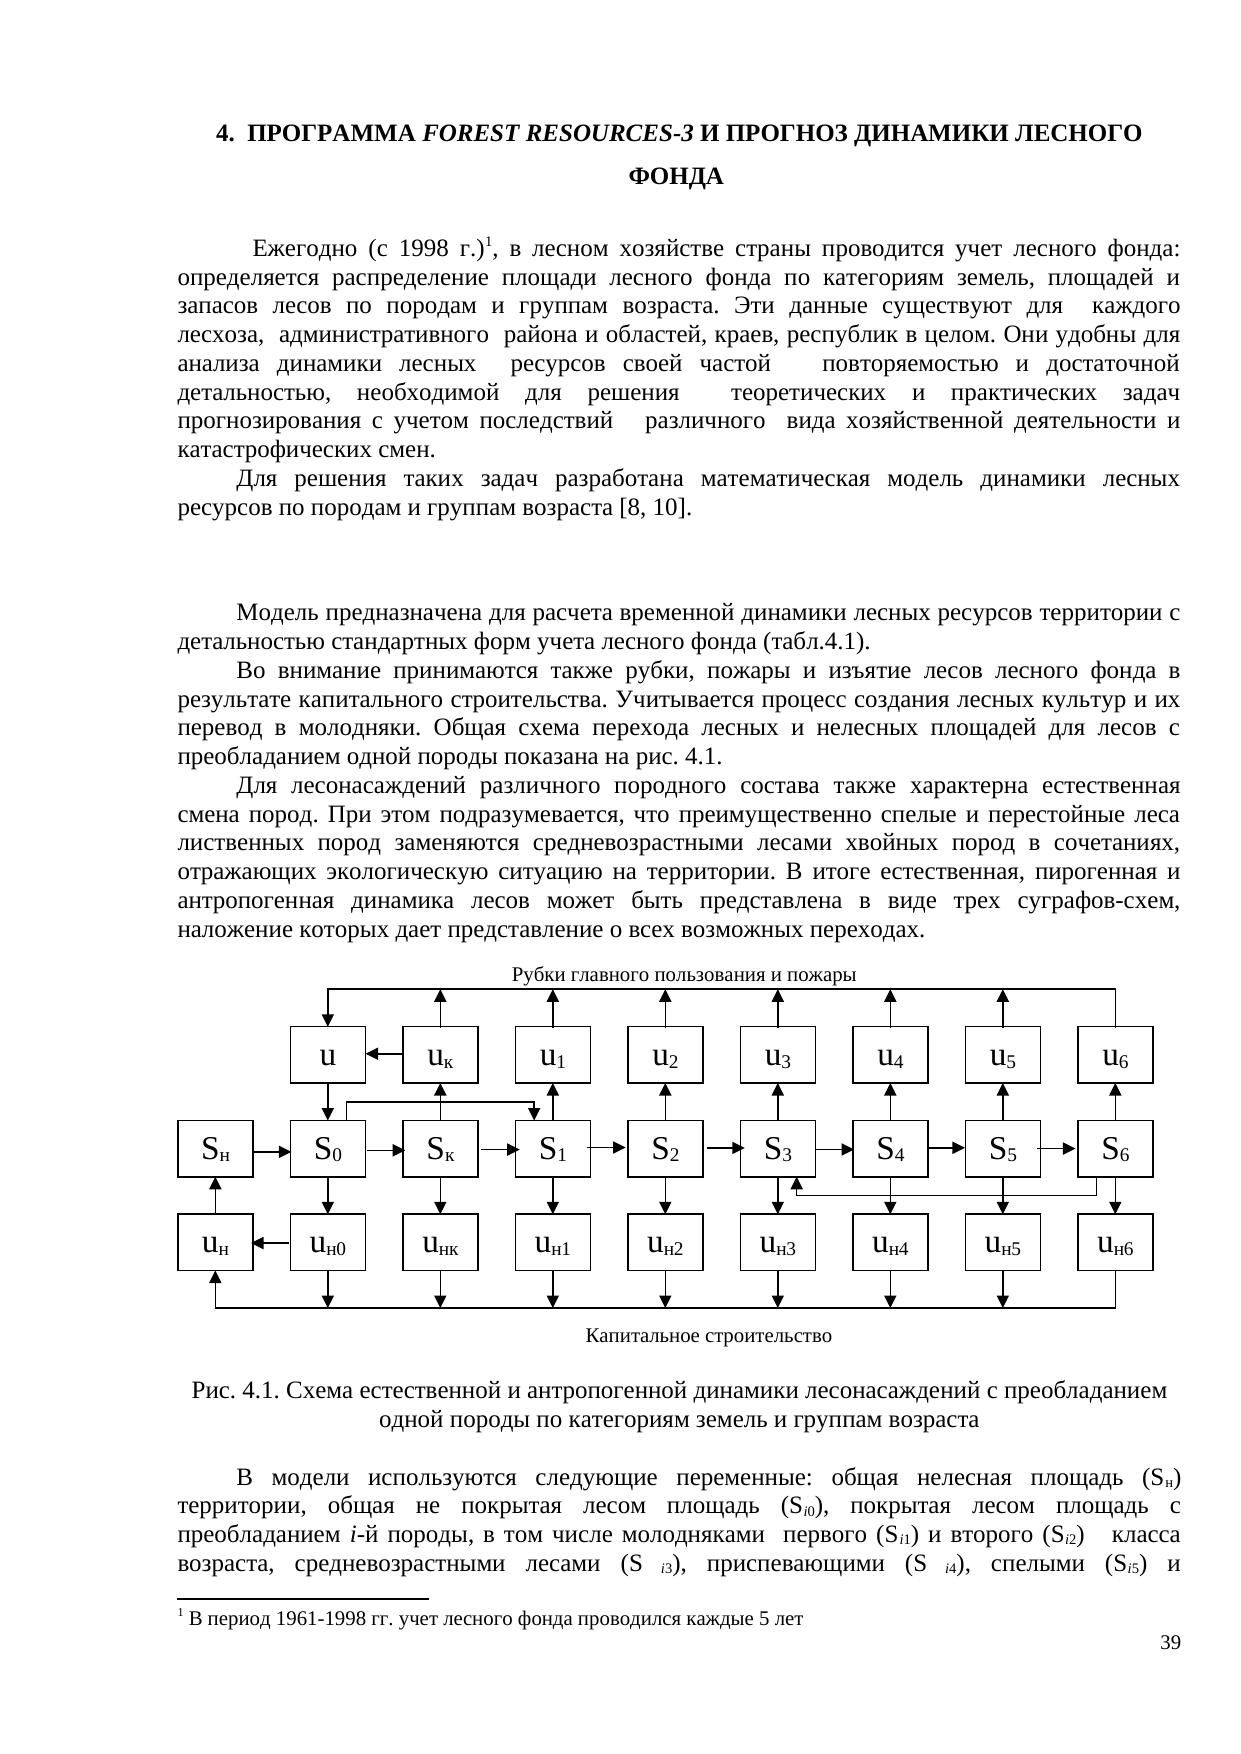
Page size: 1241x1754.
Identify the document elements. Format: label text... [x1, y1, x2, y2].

subtitle Рубки главного пользования и пожары [177, 962, 1191, 986]
text В период 1961-1998 гг. учет лесного фонда проводился каждые 5 лет [177, 1605, 1181, 1629]
text В модели используются следующие переменные: общая нелесная площадь (Sн) территории, общая не покрытая лесом площадь (Si0), покрытая лесом площадь с преобладанием i-й породы, в том числе молодняками первого (Si1) и второго (Si2) класса возраста, средневозрастными лесами (S i3), приспевающими (S i4), спелыми (Si5) и [177, 1462, 1181, 1577]
text Ежегодно (с 1998 г.), в лесном хозяйстве страны проводится учет лесного фонда: определяется распределение площади лесного фонда по категориям земель, площадей и запасов лесов по породам и группам возраста. Эти данные существуют для каждого лесхоза, административного района и областей, краев, республик в целом. Они удобны для анализа динамики лесных ресурсов своей частой повторяемостью и достаточной детальностью, необходимой для решения теоретических и практических задач прогнозирования с учетом последствий различного вида хозяйственной деятельности и катастрофических смен. [177, 233, 1181, 463]
text 4. ПРОГРАММА FOREST RESOURCES-3 И ПРОГНОЗ ДИНАМИКИ ЛЕСНОГО ФОНДА [177, 118, 1181, 190]
text Капитальное строительство [177, 1010, 1181, 1347]
text Во внимание принимаются также рубки, пожары и изъятие лесов лесного фонда в результате капитального строительства. Учитывается процесс создания лесных культур и их перевод в молодняки. Общая схема перехода лесных и нелесных площадей для лесов с преобладанием одной породы показана на рис. 4.1. [177, 655, 1181, 770]
text Для лесонасаждений различного породного состава также характерна естественная смена пород. При этом подразумевается, что преимущественно спелые и перестойные леса лиственных пород заменяются средневозрастными лесами хвойных пород в сочетаниях, отражающих экологическую ситуацию на территории. В итоге естественная, пирогенная и антропогенная динамика лесов может быть представлена в виде трех суграфов-схем, наложение которых дает представление о всех возможных переходах. [177, 770, 1181, 942]
text Для решения таких задач разработана математическая модель динамики лесных ресурсов по породам и группам возраста [8, 10]. [177, 463, 1181, 521]
text Рис. 4.1. Схема естественной и антропогенной динамики лесонасажде­ний с преобладанием одной породы по категориям земель и группам возраста [177, 1375, 1181, 1433]
text Модель предназначена для расчета временной динамики лесных ресурсов территории с детальностью стандартных форм учета лесного фонда (табл.4.1). [177, 597, 1181, 655]
